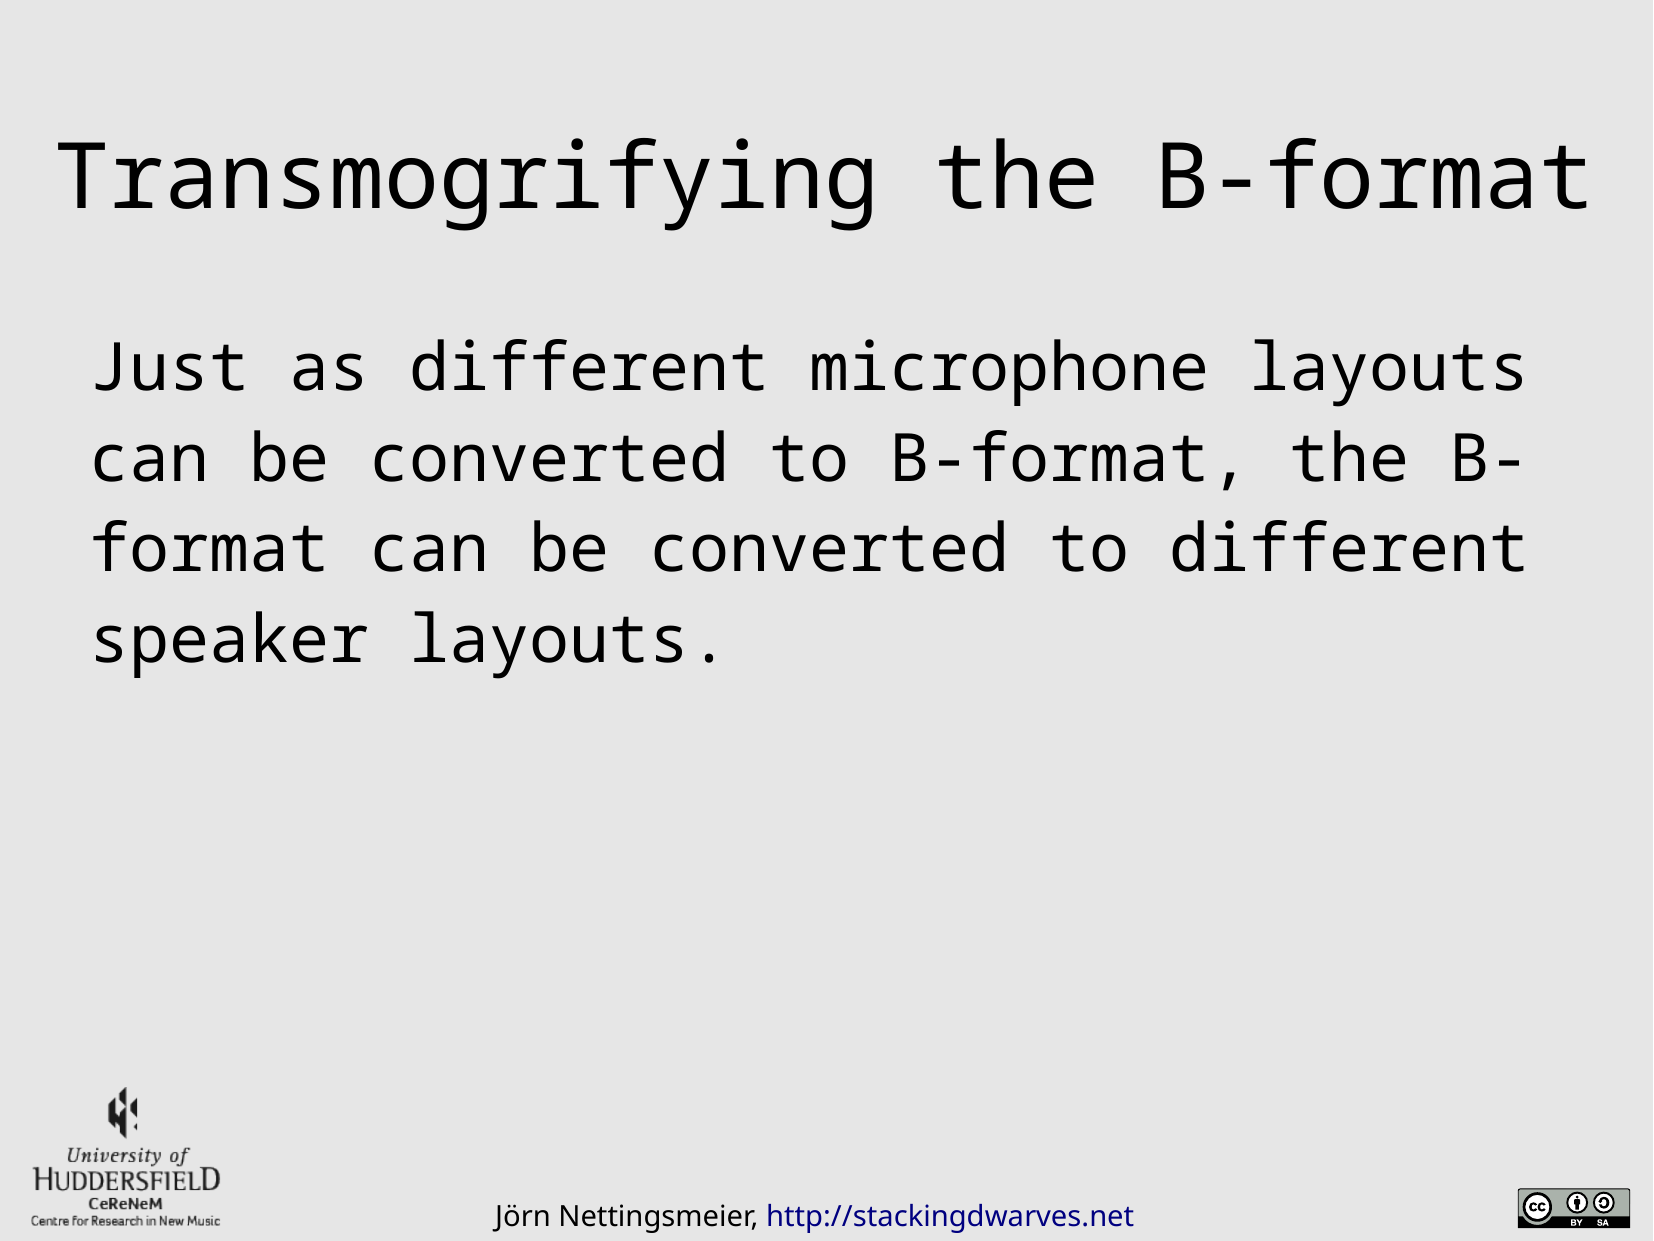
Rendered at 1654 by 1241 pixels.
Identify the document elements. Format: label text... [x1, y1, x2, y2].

picture [31, 1087, 222, 1229]
title Transmogrifying the B-format [37, 46, 1613, 301]
text_box Just as different microphone layouts can be converted to B-format, the B-format can be converted to different speaker layouts. [75, 311, 1576, 638]
